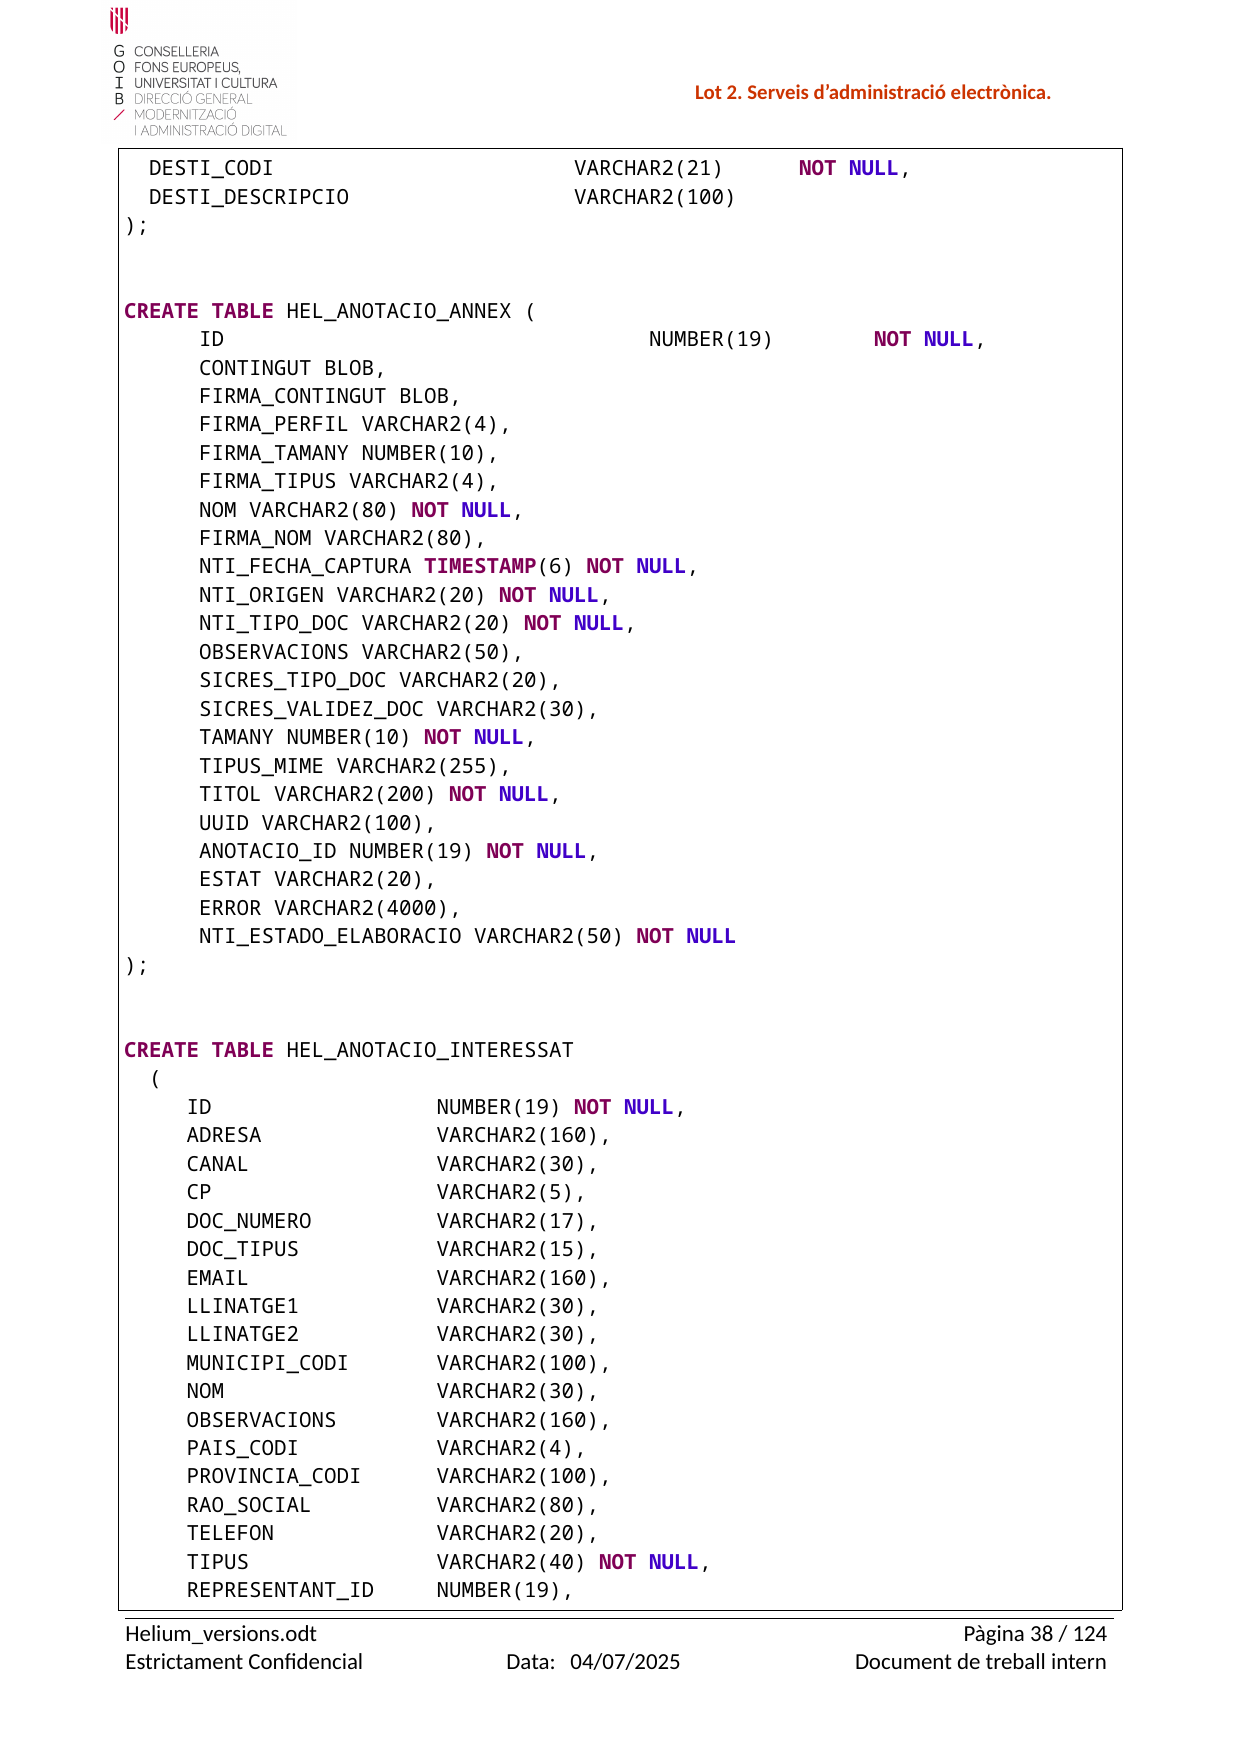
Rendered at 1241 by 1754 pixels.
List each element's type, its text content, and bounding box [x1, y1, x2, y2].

picture [100, 0, 297, 144]
table_header DESTI_CODI VARCHAR2(21) NOT NULL, DESTI_DESCRIPCIO VARCHAR2(100) ); CREATE TABLE HEL_ANOTACIO_ANNEX ( ID NUMBER(19) NOT NULL, CONTINGUT BLOB, FIRMA_CONTINGUT BLOB, FIRMA_PERFIL VARCHAR2(4), FIRMA_TAMANY NUMBER(10), FIRMA_TIPUS VARCHAR2(4), NOM VARCHAR2(80) NOT NULL, FIRMA_NOM VARCHAR2(80), NTI_FECHA_CAPTURA TIMESTAMP(6) NOT NULL, NTI_ORIGEN VARCHAR2(20) NOT NULL, NTI_TIPO_DOC VARCHAR2(20) NOT NULL, OBSERVACIONS VARCHAR2(50), SICRES_TIPO_DOC VARCHAR2(20), SICRES_VALIDEZ_DOC VARCHAR2(30), TAMANY NUMBER(10) NOT NULL, TIPUS_MIME VARCHAR2(255), TITOL VARCHAR2(200) NOT NULL, UUID VARCHAR2(100), ANOTACIO_ID NUMBER(19) NOT NULL, ESTAT VARCHAR2(20), ERROR VARCHAR2(4000), NTI_ESTADO_ELABORACIO VARCHAR2(50) NOT NULL ); CREATE TABLE HEL_ANOTACIO_INTERESSAT ( ID NUMBER(19) NOT NULL, ADRESA VARCHAR2(160), CANAL VARCHAR2(30), CP VARCHAR2(5), DOC_NUMERO VARCHAR2(17), DOC_TIPUS VARCHAR2(15), EMAIL VARCHAR2(160), LLINATGE1 VARCHAR2(30), LLINATGE2 VARCHAR2(30), MUNICIPI_CODI VARCHAR2(100), NOM VARCHAR2(30), OBSERVACIONS VARCHAR2(160), PAIS_CODI VARCHAR2(4), PROVINCIA_CODI VARCHAR2(100), RAO_SOCIAL VARCHAR2(80), TELEFON VARCHAR2(20), TIPUS VARCHAR2(40) NOT NULL, REPRESENTANT_ID NUMBER(19), [119, 149, 1122, 1609]
